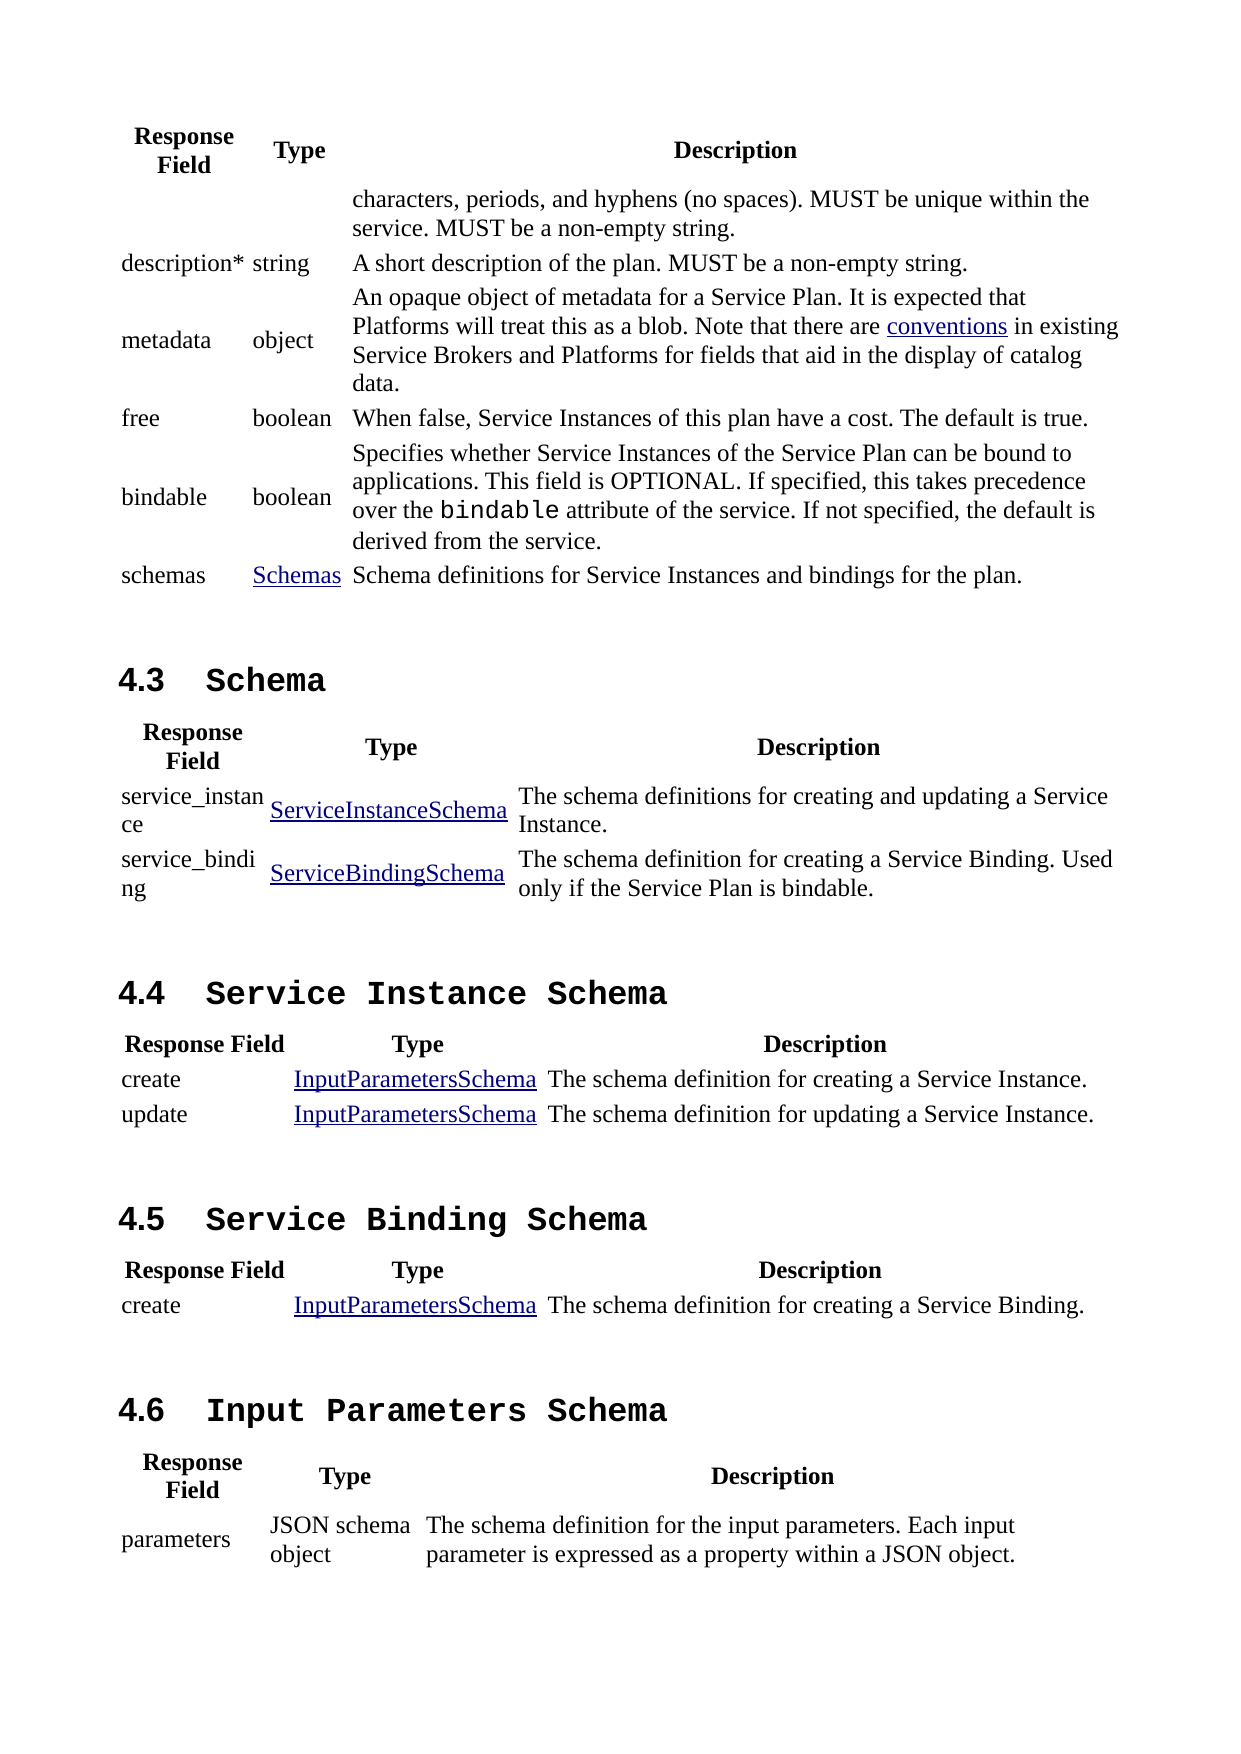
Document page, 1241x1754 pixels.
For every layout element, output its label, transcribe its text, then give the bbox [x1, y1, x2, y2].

table_cell Schemas [250, 558, 349, 592]
table_cell The schema definitions for creating and updating a Service Instance. [515, 778, 1122, 841]
table_header Type [291, 1253, 544, 1287]
table_cell ServiceBindingSchema [267, 841, 515, 904]
table_cell [250, 181, 349, 245]
table_cell InputParametersSchema [291, 1061, 544, 1096]
table_cell The schema definition for creating a Service Instance. [545, 1061, 1106, 1096]
table_cell parameters [118, 1507, 267, 1571]
table_cell [118, 181, 249, 245]
table_cell create [118, 1061, 291, 1096]
table_cell Specifies whether Service Instances of the Service Plan can be bound to applications. This field is OPTIONAL. If specified, this takes precedence over the bindable attribute of the service. If not specified, the default is derived from the service. [349, 435, 1122, 558]
subtitle Input Parameters Schema [118, 1390, 1122, 1431]
table_header Description [423, 1444, 1122, 1507]
table_header Description [545, 1027, 1106, 1061]
table_cell free [118, 400, 249, 435]
table_cell A short description of the plan. MUST be a non-empty string. [349, 245, 1122, 279]
table_header Response Field [118, 1444, 267, 1507]
table_cell boolean [250, 435, 349, 558]
subtitle Service Binding Schema [118, 1198, 1122, 1240]
table_header Response Field [118, 118, 249, 181]
table_cell An opaque object of metadata for a Service Plan. It is expected that Platforms will treat this as a blob. Note that there are conventions in existing Service Brokers and Platforms for fields that aid in the display of catalog data. [349, 279, 1122, 400]
subtitle Schema [118, 660, 1122, 702]
table_cell string [250, 245, 349, 279]
table_header Type [291, 1027, 544, 1061]
table_cell Schema definitions for Service Instances and bindings for the plan. [349, 558, 1122, 592]
table_cell create [118, 1287, 291, 1322]
table_header Type [267, 715, 515, 778]
table_header Response Field [118, 715, 267, 778]
table_cell JSON schema object [267, 1507, 423, 1571]
table_cell The schema definition for updating a Service Instance. [545, 1096, 1106, 1130]
table_cell service_instance [118, 778, 267, 841]
table_cell The schema definition for the input parameters. Each input parameter is expressed as a property within a JSON object. [423, 1507, 1122, 1571]
table_header Response Field [118, 1253, 291, 1287]
table_cell bindable [118, 435, 249, 558]
table_cell schemas [118, 558, 249, 592]
table_cell InputParametersSchema [291, 1287, 544, 1322]
subtitle Service Instance Schema [118, 972, 1122, 1014]
table_cell boolean [250, 400, 349, 435]
table_cell InputParametersSchema [291, 1096, 544, 1130]
table_header Description [515, 715, 1122, 778]
table_cell The schema definition for creating a Service Binding. Used only if the Service Plan is bindable. [515, 841, 1122, 904]
table_header Type [267, 1444, 423, 1507]
table_cell ServiceInstanceSchema [267, 778, 515, 841]
table_header Response Field [118, 1027, 291, 1061]
table_header Description [545, 1253, 1096, 1287]
table_cell The schema definition for creating a Service Binding. [545, 1287, 1096, 1322]
table_cell update [118, 1096, 291, 1130]
table_cell When false, Service Instances of this plan have a cost. The default is true. [349, 400, 1122, 435]
table_cell description* [118, 245, 249, 279]
table_cell object [250, 279, 349, 400]
table_cell metadata [118, 279, 249, 400]
table_header Description [349, 118, 1122, 181]
table_cell characters, periods, and hyphens (no spaces). MUST be unique within the service. MUST be a non-empty string. [349, 181, 1122, 245]
table_cell service_binding [118, 841, 267, 904]
table_header Type [250, 118, 349, 181]
